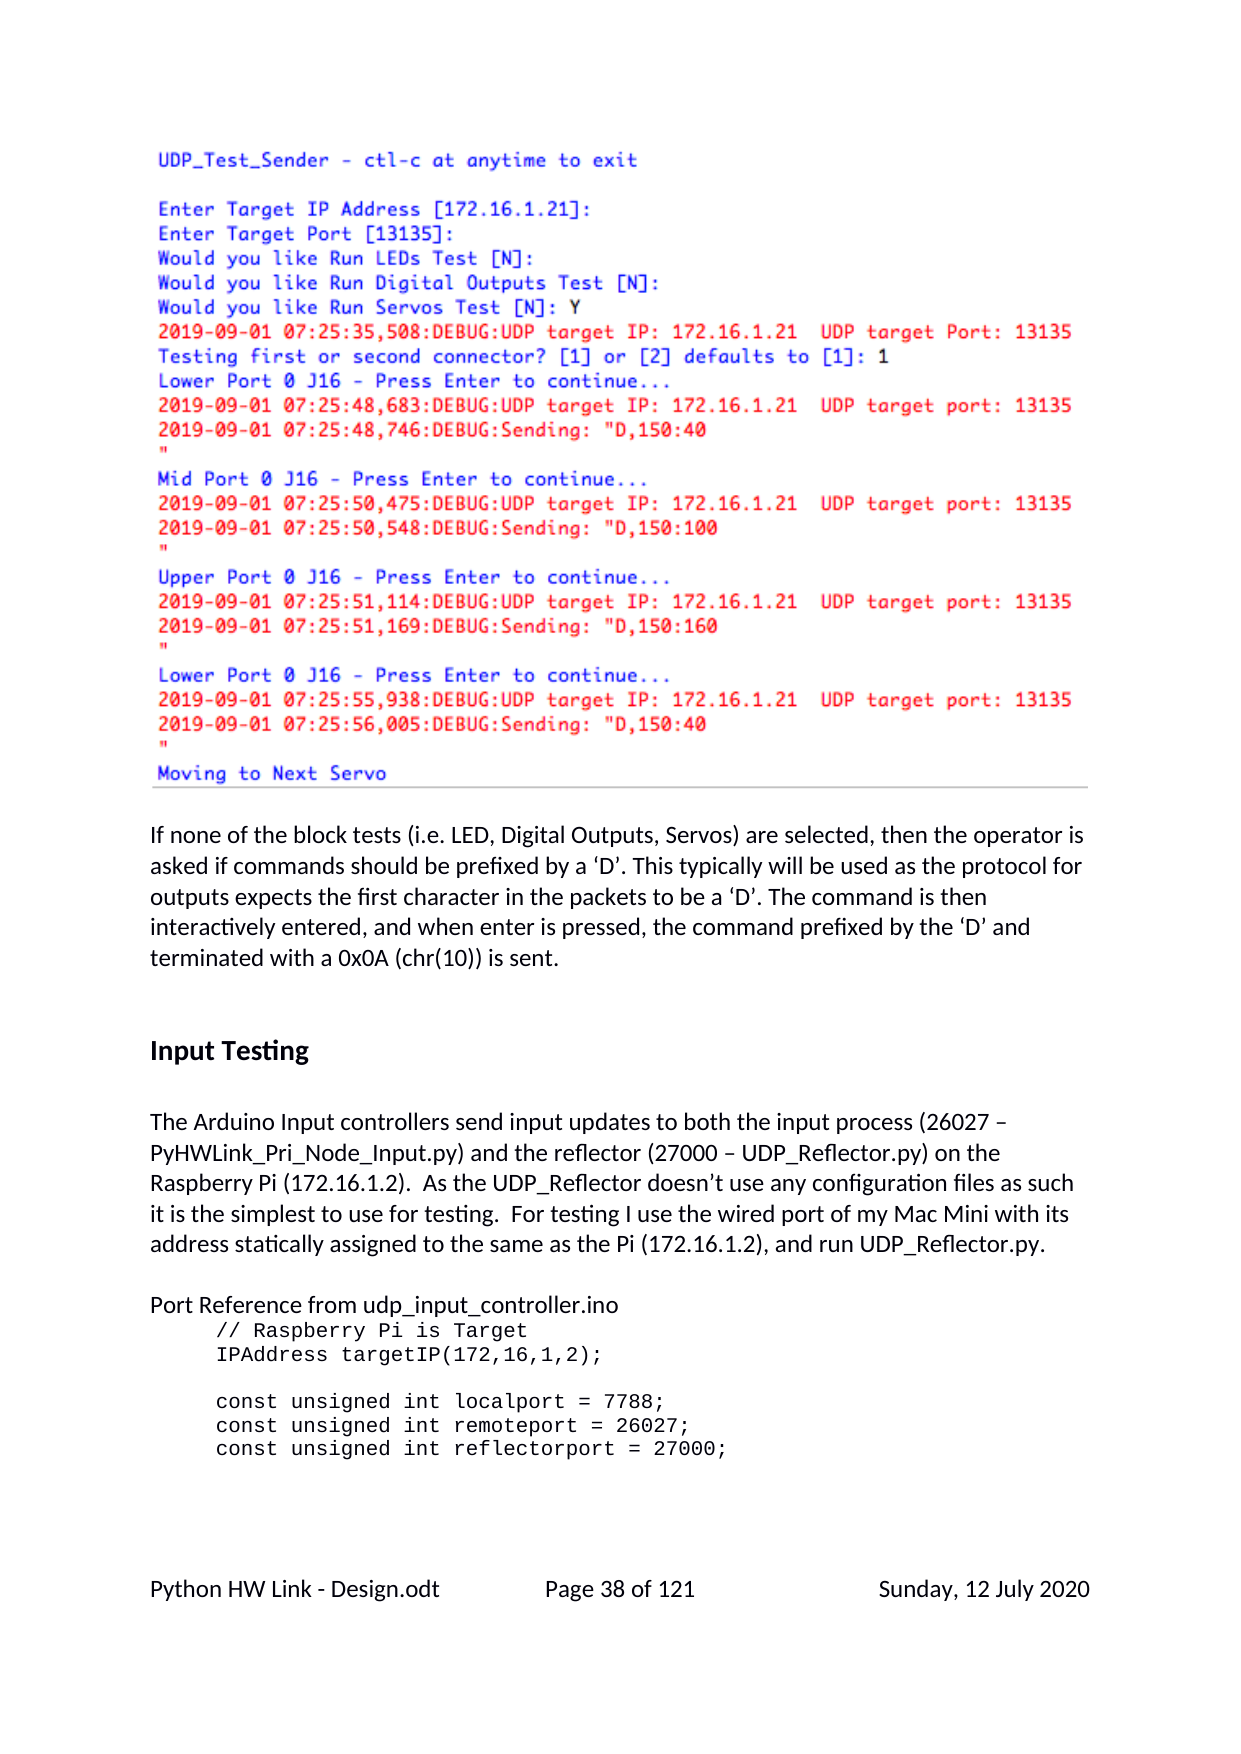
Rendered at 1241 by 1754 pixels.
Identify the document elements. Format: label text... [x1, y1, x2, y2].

text Port Reference from udp_input_controller.ino [150, 1289, 1090, 1320]
text // Raspberry Pi is Target [216, 1320, 1090, 1344]
text const unsigned int remoteport = 26027; [216, 1415, 1090, 1438]
text If none of the block tests (i.e. LED, Digital Outputs, Servos) are selected, then the operator is asked if commands should be prefixed by a ‘D’. This typically will be used as the protocol for outputs expects the first character in the packets to be a ‘D’. The command is then interactively entered, and when enter is pressed, the command prefixed by the ‘D’ and terminated with a 0x0A (chr(10)) is sent. [150, 820, 1090, 972]
text const unsigned int reflectorport = 27000; [216, 1438, 1090, 1462]
text IPAddress targetIP(172,16,1,2); [216, 1344, 1090, 1367]
text const unsigned int localport = 7788; [216, 1391, 1090, 1415]
picture [152, 150, 1088, 790]
subtitle Input Testing [150, 1032, 1090, 1068]
text The Arduino Input controllers send input updates to both the input process (26027 – PyHWLink_Pri_Node_Input.py) and the reflector (27000 – UDP_Reflector.py) on the Raspberry Pi (172.16.1.2). As the UDP_Reflector doesn’t use any configuration files as such it is the simplest to use for testing. For testing I use the wired port of my Mac Mini with its address statically assigned to the same as the Pi (172.16.1.2), and run UDP_Reflector.py. [150, 1106, 1090, 1259]
